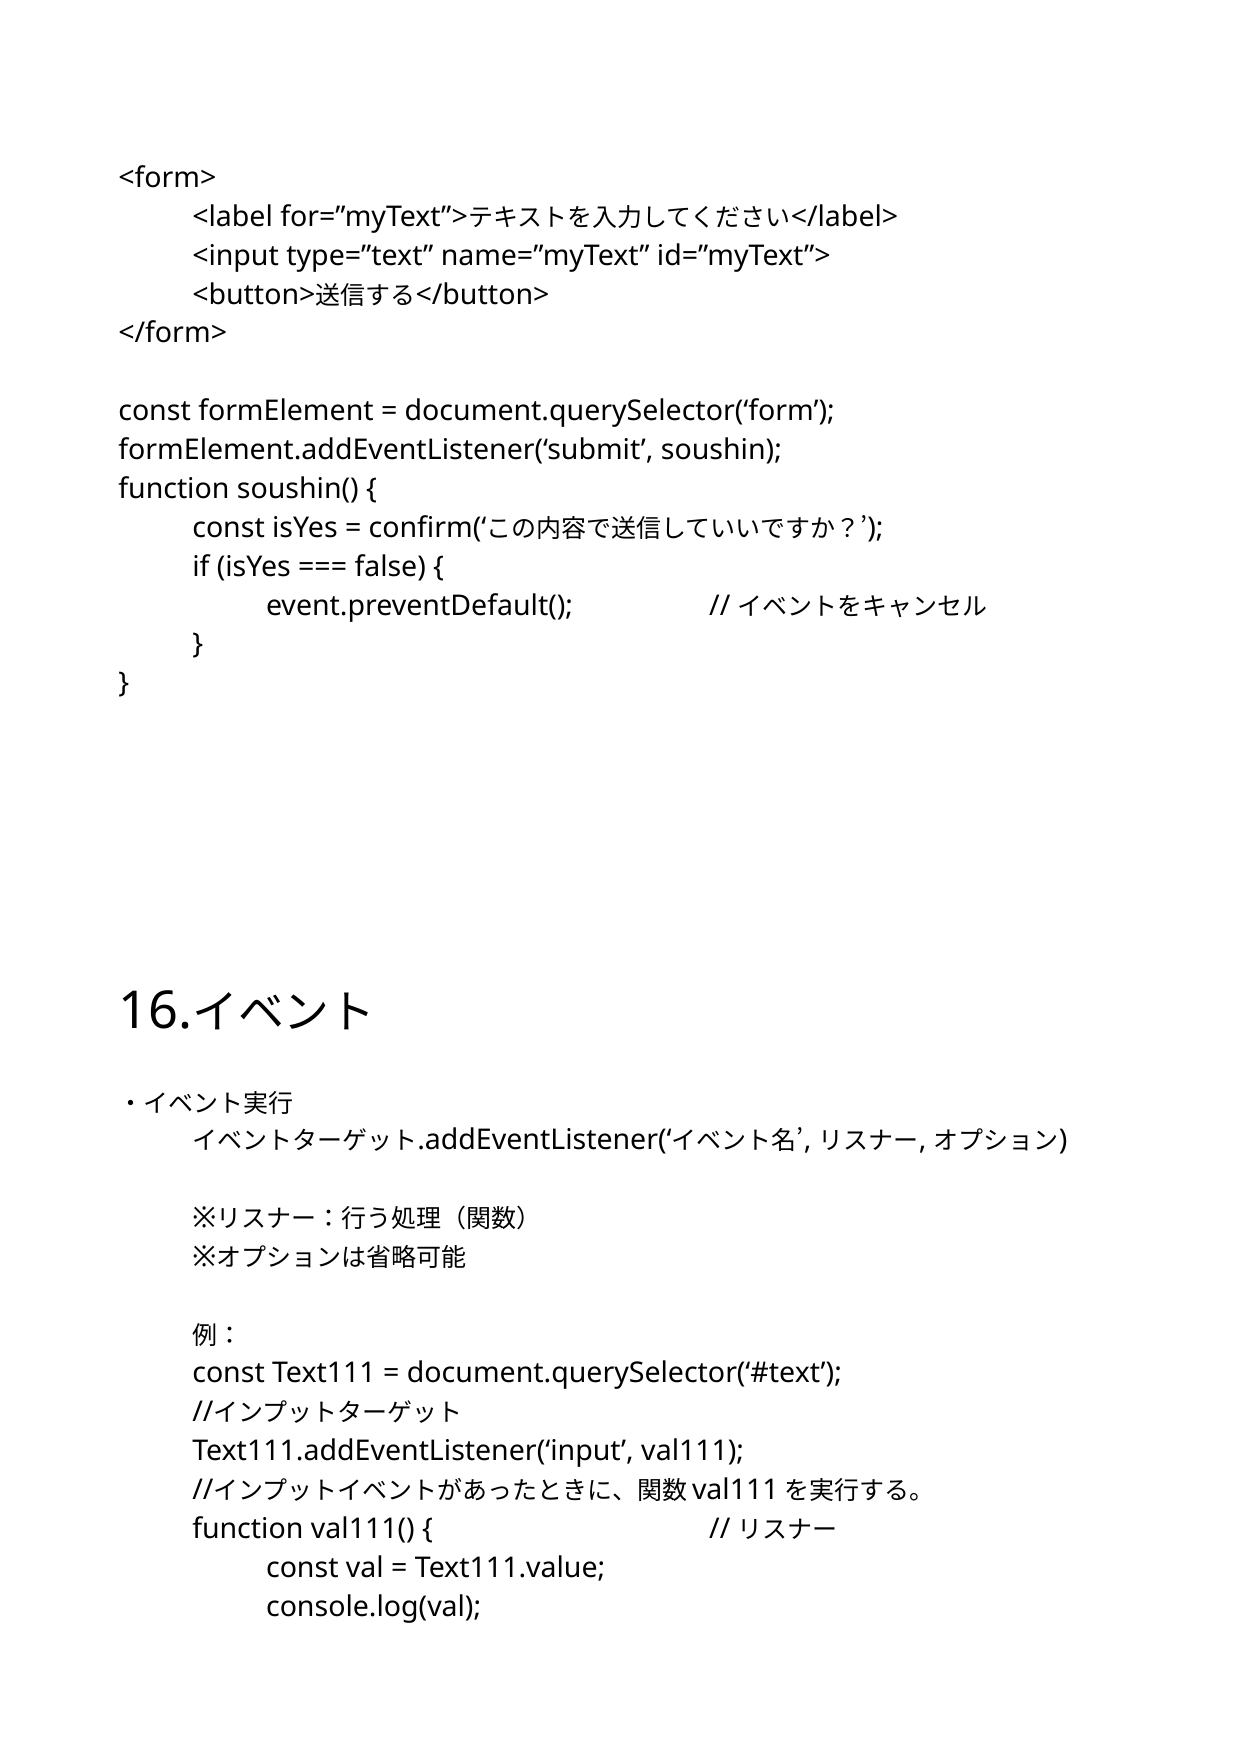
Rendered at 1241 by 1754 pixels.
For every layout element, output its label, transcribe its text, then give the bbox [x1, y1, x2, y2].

text 16.イベント [118, 973, 1122, 1044]
text } [118, 662, 1122, 701]
text 例： [118, 1313, 1122, 1352]
text event.preventDefault(); // イベントをキャンセル [118, 584, 1122, 623]
text ※リスナー：行う処理（関数） [118, 1197, 1122, 1236]
text const Text111 = document.querySelector(‘#text’); [118, 1352, 1122, 1391]
text <label for=”myText”>テキストを入力してください</label> [118, 196, 1122, 235]
text ・イベント実行 [118, 1083, 1122, 1119]
text <form> [118, 157, 1122, 196]
text </form> [118, 312, 1122, 351]
text <button>送信する</button> [118, 273, 1122, 312]
text formElement.addEventListener(‘submit’, soushin); [118, 429, 1122, 468]
text } [118, 623, 1122, 662]
text //インプットターゲット [118, 1391, 1122, 1430]
text console.log(val); [118, 1586, 1122, 1624]
text //インプットイベントがあったときに、関数val111を実行する。 [118, 1469, 1122, 1508]
text function soushin() { [118, 468, 1122, 507]
text function val111() { // リスナー [118, 1508, 1122, 1547]
text if (isYes === false) { [118, 546, 1122, 584]
text const isYes = confirm(‘この内容で送信していいですか？’); [118, 507, 1122, 546]
text Text111.addEventListener(‘input’, val111); [118, 1430, 1122, 1469]
text <input type=”text” name=”myText” id=”myText”> [118, 235, 1122, 273]
text ※オプションは省略可能 [118, 1236, 1122, 1275]
text イベントターゲット.addEventListener(‘イベント名’, リスナー, オプション) [118, 1119, 1122, 1158]
text const val = Text111.value; [118, 1547, 1122, 1586]
text const formElement = document.querySelector(‘form’); [118, 390, 1122, 429]
